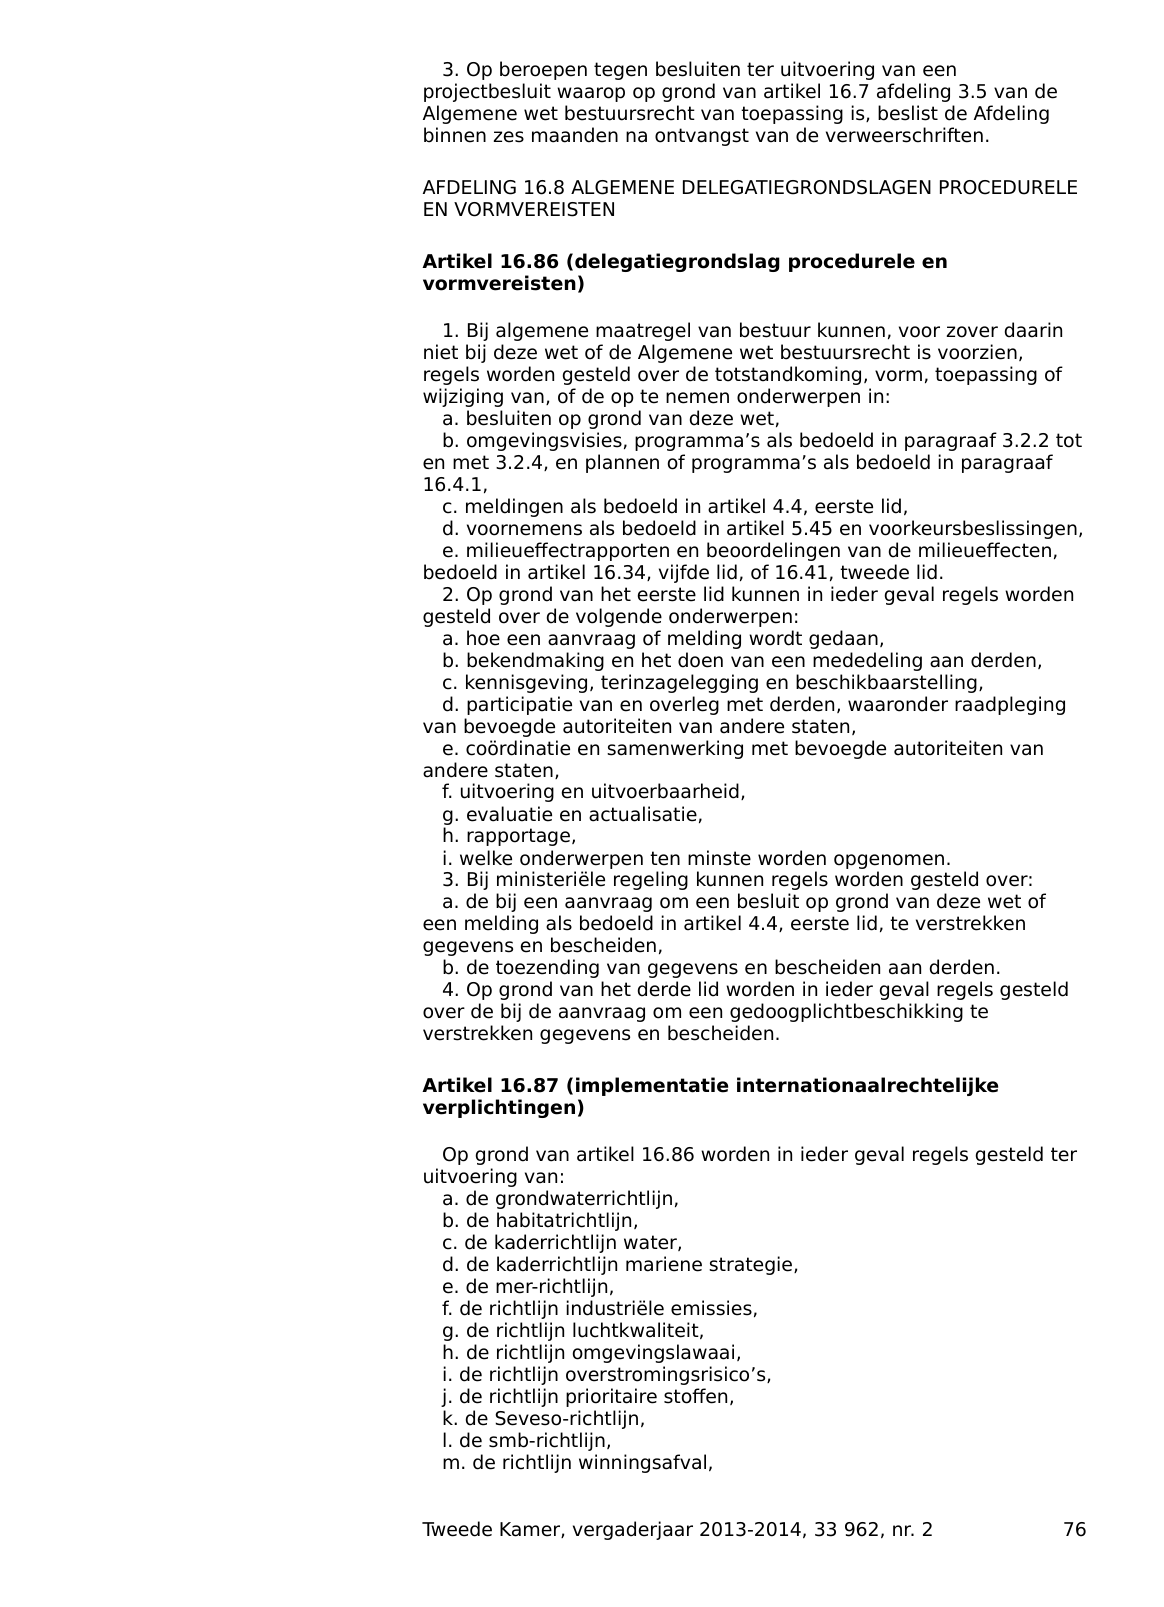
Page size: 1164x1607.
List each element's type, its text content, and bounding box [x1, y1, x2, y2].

text e. coördinatie en samenwerking met bevoegde autoriteiten van andere staten, [422, 737, 1087, 781]
text b. de habitatrichtlijn, [422, 1210, 1087, 1232]
text d. voornemens als bedoeld in artikel 5.45 en voorkeursbeslissingen, [422, 518, 1087, 540]
text a. de grondwaterrichtlijn, [422, 1188, 1087, 1210]
text f. de richtlijn industriële emissies, [422, 1298, 1087, 1320]
subtitle Artikel 16.87 (implementatie internationaalrechtelijke verplichtingen) [422, 1075, 1087, 1119]
text j. de richtlijn prioritaire stoffen, [422, 1386, 1087, 1408]
text d. de kaderrichtlijn mariene strategie, [422, 1254, 1087, 1276]
subtitle Artikel 16.86 (delegatiegrondslag procedurele en vormvereisten) [422, 251, 1087, 295]
text 3. Bij ministeriële regeling kunnen regels worden gesteld over: [422, 869, 1087, 891]
text c. kennisgeving, terinzagelegging en beschikbaarstelling, [422, 672, 1087, 693]
text h. de richtlijn omgevingslawaai, [422, 1342, 1087, 1364]
text a. besluiten op grond van deze wet, [422, 408, 1087, 430]
text a. de bij een aanvraag om een besluit op grond van deze wet of een melding als bedoeld in artikel 4.4, eerste lid, te verstrekken gegevens en bescheiden, [422, 891, 1087, 957]
text b. de toezending van gegevens en bescheiden aan derden. [422, 957, 1087, 979]
text b. omgevingsvisies, programma’s als bedoeld in paragraaf 3.2.2 tot en met 3.2.4, en plannen of programma’s als bedoeld in paragraaf 16.4.1, [422, 430, 1087, 496]
text i. welke onderwerpen ten minste worden opgenomen. [422, 847, 1087, 869]
text f. uitvoering en uitvoerbaarheid, [422, 781, 1087, 803]
text d. participatie van en overleg met derden, waaronder raadpleging van bevoegde autoriteiten van andere staten, [422, 693, 1087, 737]
text 2. Op grond van het eerste lid kunnen in ieder geval regels worden gesteld over de volgende onderwerpen: [422, 584, 1087, 628]
text 3. Op beroepen tegen besluiten ter uitvoering van een projectbesluit waarop op grond van artikel 16.7 afdeling 3.5 van de Algemene wet bestuursrecht van toepassing is, beslist de Afdeling binnen zes maanden na ontvangst van de verweerschriften. [422, 59, 1087, 147]
text k. de Seveso-richtlijn, [422, 1408, 1087, 1430]
subtitle AFDELING 16.8 ALGEMENE DELEGATIEGRONDSLAGEN PROCEDURELE EN VORMVEREISTEN [422, 177, 1087, 221]
text e. milieueffectrapporten en beoordelingen van de milieueffecten, bedoeld in artikel 16.34, vijfde lid, of 16.41, tweede lid. [422, 540, 1087, 584]
text l. de smb-richtlijn, [422, 1430, 1087, 1452]
text c. de kaderrichtlijn water, [422, 1232, 1087, 1254]
text e. de mer-richtlijn, [422, 1276, 1087, 1298]
text b. bekendmaking en het doen van een mededeling aan derden, [422, 649, 1087, 672]
text m. de richtlijn winningsafval, [422, 1452, 1087, 1474]
text i. de richtlijn overstromingsrisico’s, [422, 1364, 1087, 1386]
text Op grond van artikel 16.86 worden in ieder geval regels gesteld ter uitvoering van: [422, 1144, 1087, 1188]
text 1. Bij algemene maatregel van bestuur kunnen, voor zover daarin niet bij deze wet of de Algemene wet bestuursrecht is voorzien, regels worden gesteld over de totstandkoming, vorm, toepassing of wijziging van, of de op te nemen onderwerpen in: [422, 320, 1087, 408]
text g. evaluatie en actualisatie, [422, 803, 1087, 825]
text h. rapportage, [422, 825, 1087, 847]
text a. hoe een aanvraag of melding wordt gedaan, [422, 628, 1087, 649]
text g. de richtlijn luchtkwaliteit, [422, 1320, 1087, 1342]
text c. meldingen als bedoeld in artikel 4.4, eerste lid, [422, 496, 1087, 518]
text 4. Op grond van het derde lid worden in ieder geval regels gesteld over de bij de aanvraag om een gedoogplichtbeschikking te verstrekken gegevens en bescheiden. [422, 979, 1087, 1045]
